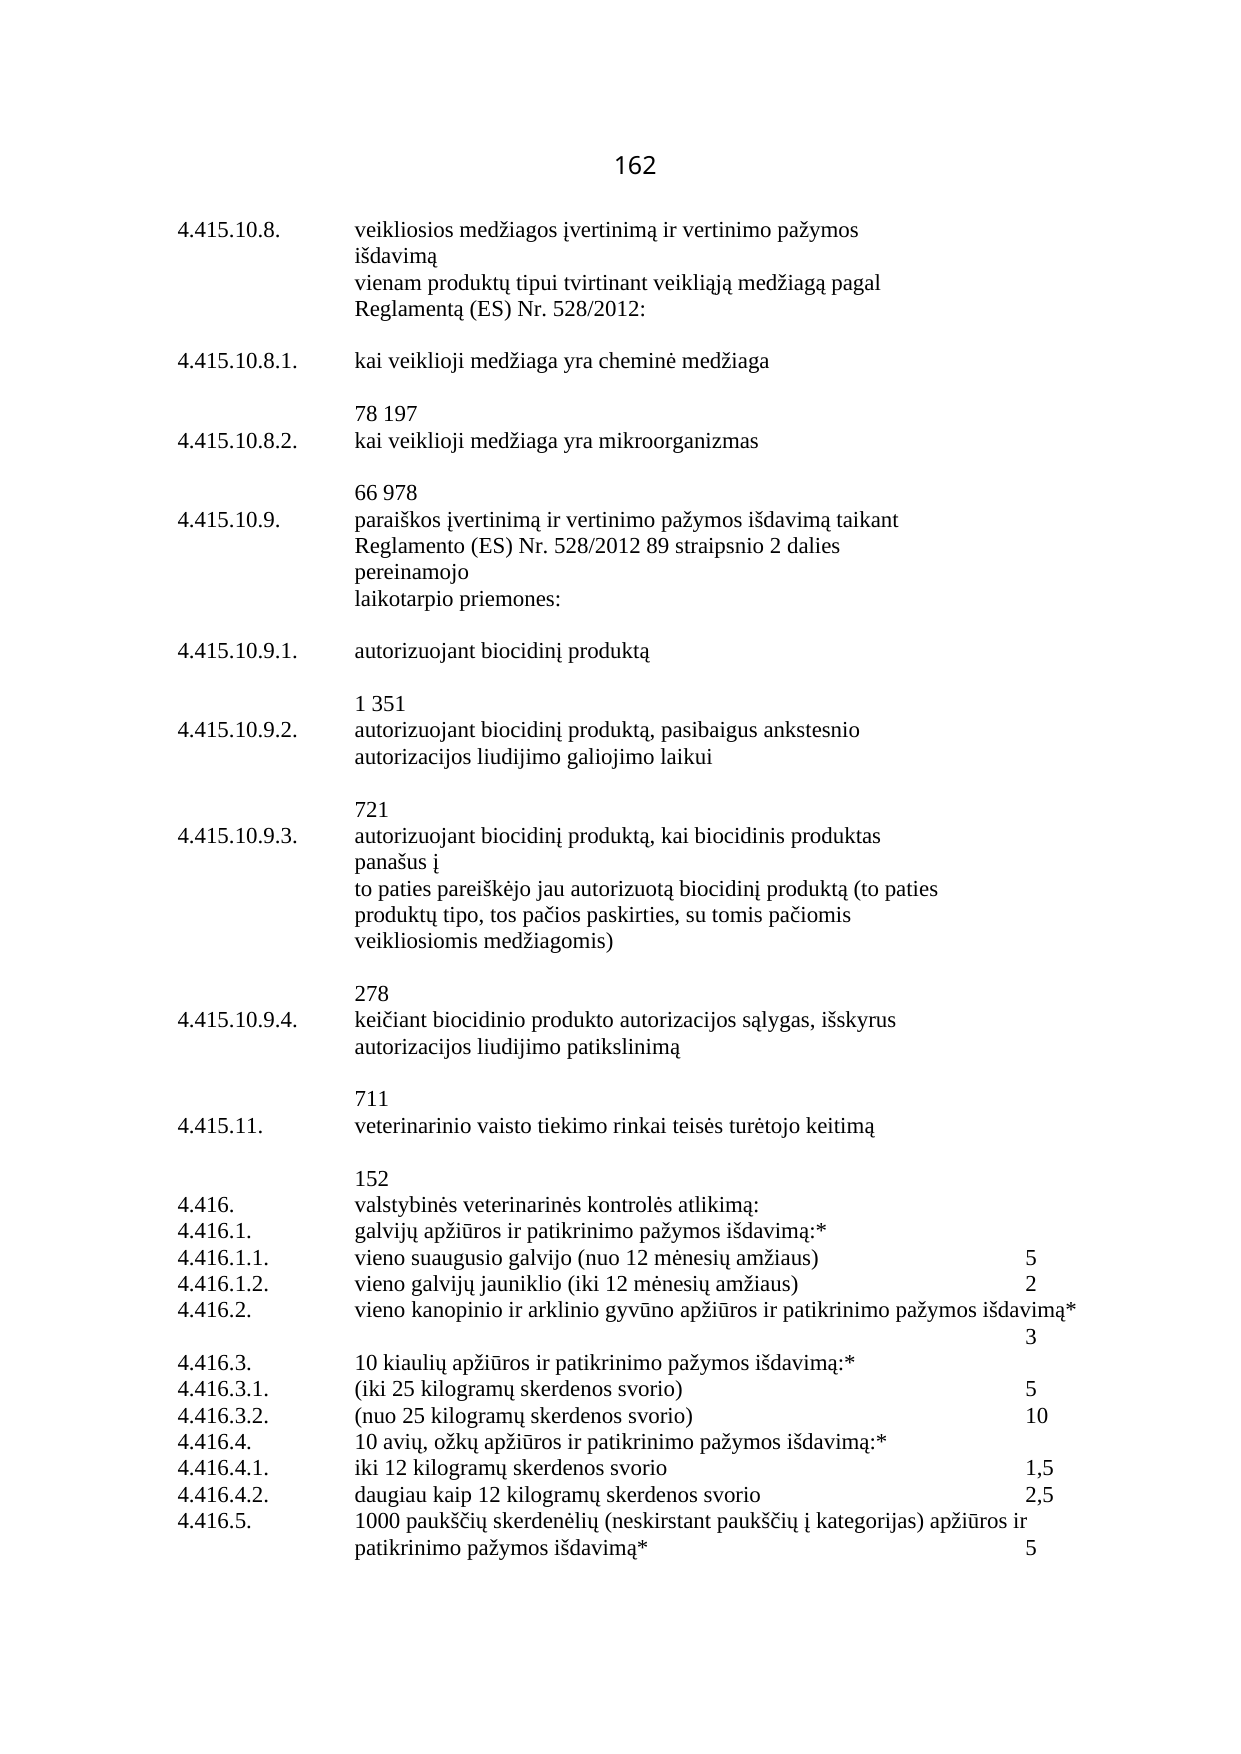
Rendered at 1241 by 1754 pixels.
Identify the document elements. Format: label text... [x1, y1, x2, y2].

text laikotarpio priemones: [354, 585, 945, 637]
text 4.416.1. galvijų apžiūros ir patikrinimo pažymos išdavimą:* [177, 1217, 1107, 1244]
text 4.416.1.1. vieno suaugusio galvijo (nuo 12 mėnesių amžiaus) 5 [177, 1244, 1107, 1270]
text 4.416.4.1. iki 12 kilogramų skerdenos svorio 1,5 [177, 1454, 1107, 1481]
text 4.415.10.9. paraiškos įvertinimą ir vertinimo pažymos išdavimą taikant [177, 506, 945, 532]
text 4.415.10.8. veikliosios medžiagos įvertinimą ir vertinimo pažymos išdavimą [177, 216, 945, 268]
text 4.415.10.9.1. autorizuojant biocidinį produktą 1 351 [177, 637, 945, 717]
text 4.416.4.2. daugiau kaip 12 kilogramų skerdenos svorio 2,5 [177, 1481, 1107, 1507]
text veikliosiomis medžiagomis) 278 [354, 927, 945, 1006]
text 4.416.3. 10 kiaulių apžiūros ir patikrinimo pažymos išdavimą:* [177, 1349, 1107, 1375]
text 4.415.10.9.4. keičiant biocidinio produkto autorizacijos sąlygas, išskyrus [177, 1006, 945, 1033]
text 4.415.10.9.3. autorizuojant biocidinį produktą, kai biocidinis produktas panašus į [177, 822, 945, 875]
text Reglamentą (ES) Nr. 528/2012: [354, 295, 945, 348]
text Reglamento (ES) Nr. 528/2012 89 straipsnio 2 dalies pereinamojo [354, 532, 945, 585]
text 4.415.10.8.2. kai veiklioji medžiaga yra mikroorganizmas 66 978 [177, 427, 945, 506]
text 4.416.4. 10 avių, ožkų apžiūros ir patikrinimo pažymos išdavimą:* [177, 1428, 1107, 1454]
text 4.415.10.9.2. autorizuojant biocidinį produktą, pasibaigus ankstesnio [177, 717, 945, 743]
text 4.415.10.8.1. kai veiklioji medžiaga yra cheminė medžiaga 78 197 [177, 348, 945, 427]
text produktų tipo, tos pačios paskirties, su tomis pačiomis [354, 901, 945, 927]
text 4.416.5. 1000 paukščių skerdenėlių (neskirstant paukščių į kategorijas) apžiūros ir patikrinimo pažymos išdavimą* 5 [177, 1507, 1107, 1560]
text 4.416.3.2. (nuo 25 kilogramų skerdenos svorio) 10 [177, 1402, 1107, 1428]
text autorizacijos liudijimo galiojimo laikui 721 [354, 743, 945, 822]
text 4.415.11. veterinarinio vaisto tiekimo rinkai teisės turėtojo keitimą 152 [177, 1112, 945, 1191]
text 4.416. valstybinės veterinarinės kontrolės atlikimą: [177, 1191, 1107, 1217]
text vienam produktų tipui tvirtinant veikliąją medžiagą pagal [354, 268, 945, 295]
text to paties pareiškėjo jau autorizuotą biocidinį produktą (to paties [354, 875, 945, 901]
text 4.416.2. vieno kanopinio ir arklinio gyvūno apžiūros ir patikrinimo pažymos išdavimą* 3 [177, 1296, 1107, 1349]
text 4.416.1.2. vieno galvijų jauniklio (iki 12 mėnesių amžiaus) 2 [177, 1270, 1107, 1296]
text autorizacijos liudijimo patikslinimą 711 [354, 1033, 945, 1112]
text 4.416.3.1. (iki 25 kilogramų skerdenos svorio) 5 [177, 1375, 1107, 1402]
